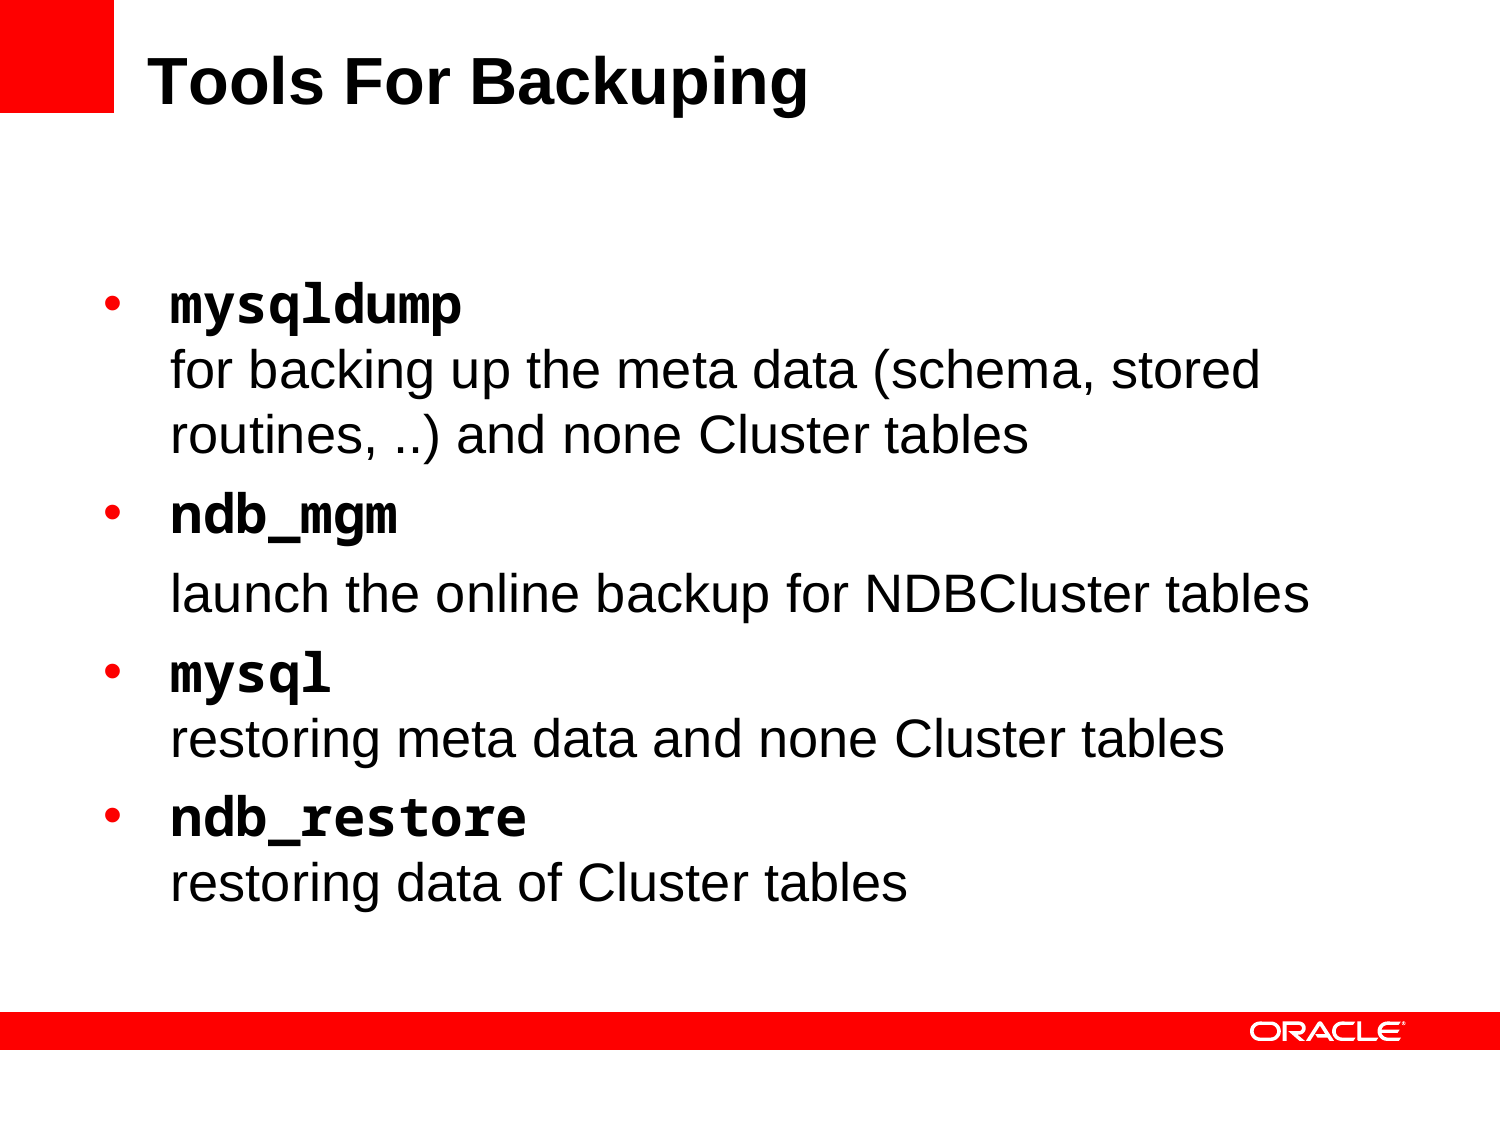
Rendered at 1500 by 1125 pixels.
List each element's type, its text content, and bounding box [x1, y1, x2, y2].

picture [0, 0, 114, 113]
text_box mysqldump for backing up the meta data (schema, stored routines, ..) and none Cluster tables ndb_mgm launch the online backup for NDBCluster tables mysql restoring meta data and none Cluster tables ndb_restore restoring data of Cluster tables [88, 262, 1388, 921]
title Tools For Backuping [147, 8, 1392, 119]
picture [0, 1012, 1500, 1050]
